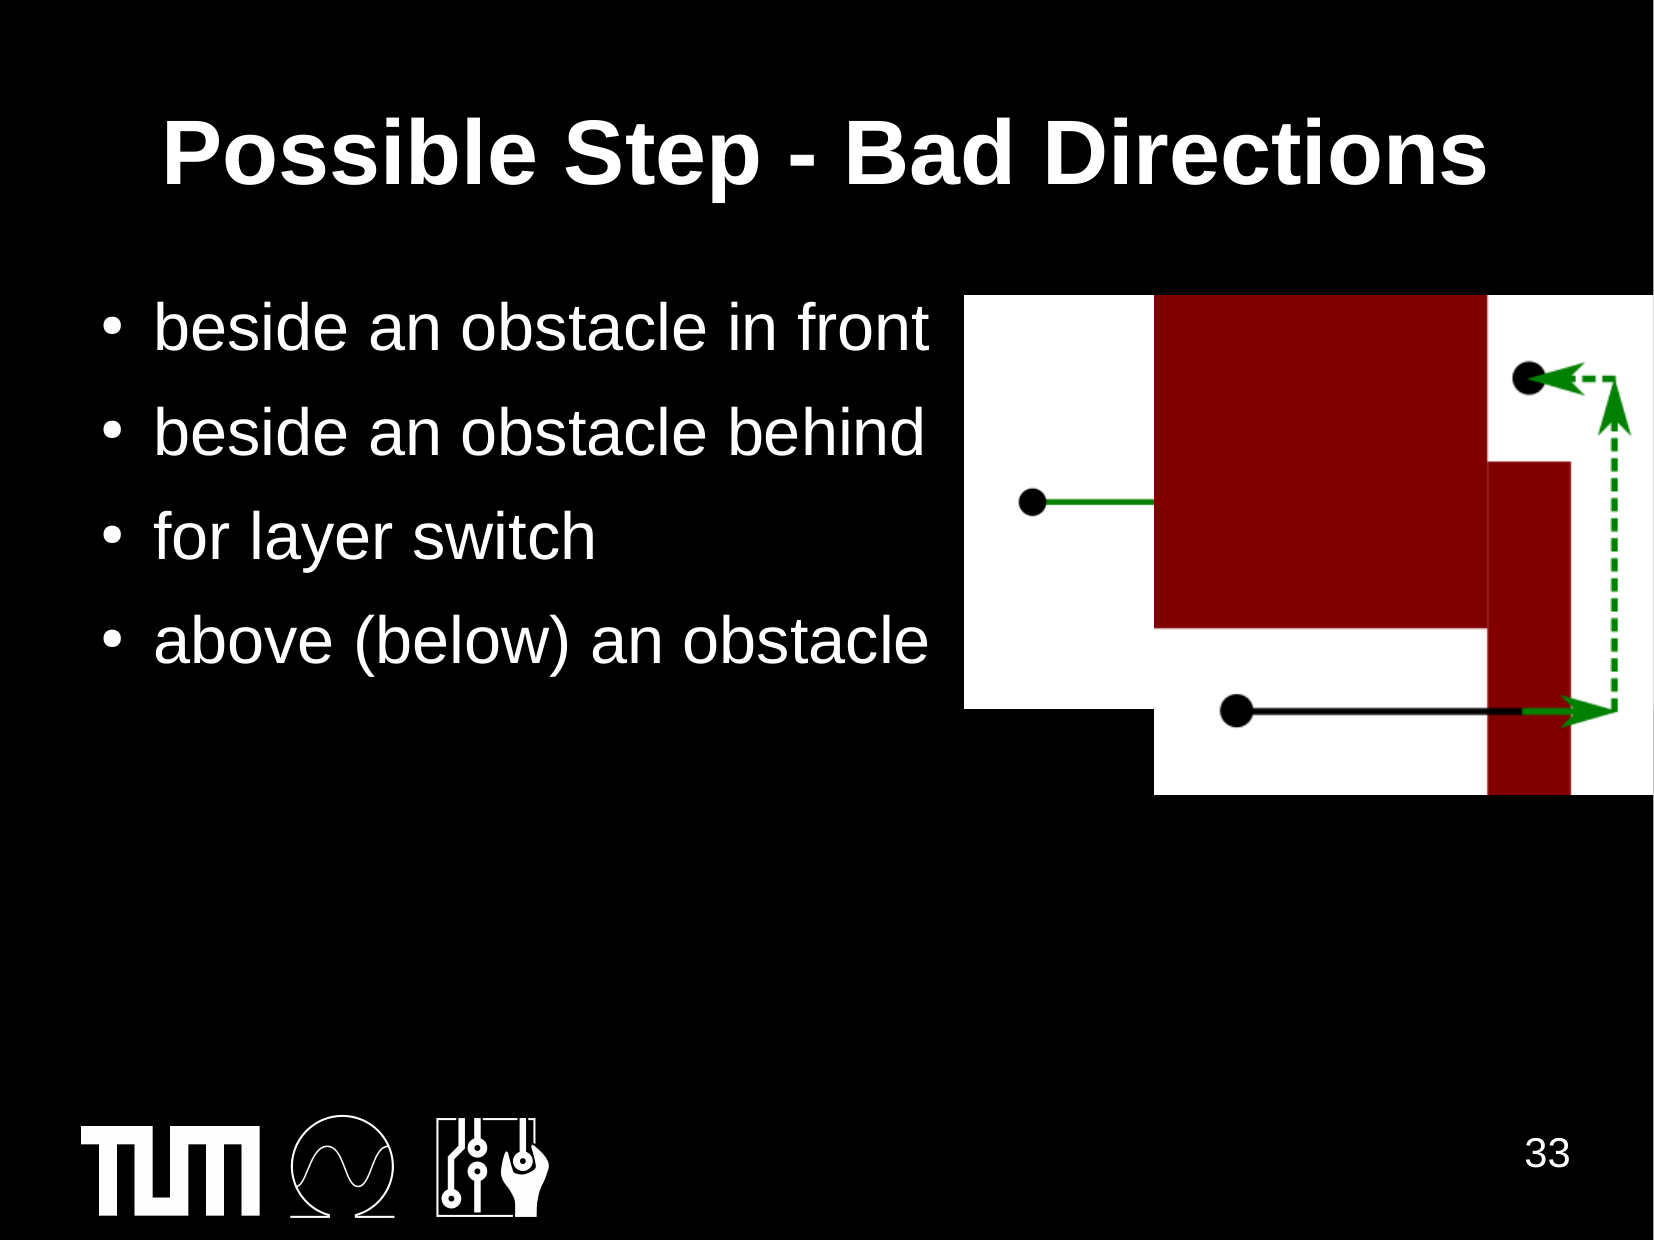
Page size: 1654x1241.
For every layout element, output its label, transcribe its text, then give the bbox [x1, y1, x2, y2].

list beside an obstacle in front beside an obstacle behind for layer switch above (below) an obstacle [82, 290, 1571, 1109]
title Possible Step - Bad Directions [82, 49, 1571, 257]
picture [425, 1109, 554, 1227]
picture [283, 1109, 402, 1227]
picture [63, 1108, 272, 1227]
picture [964, 295, 1654, 795]
